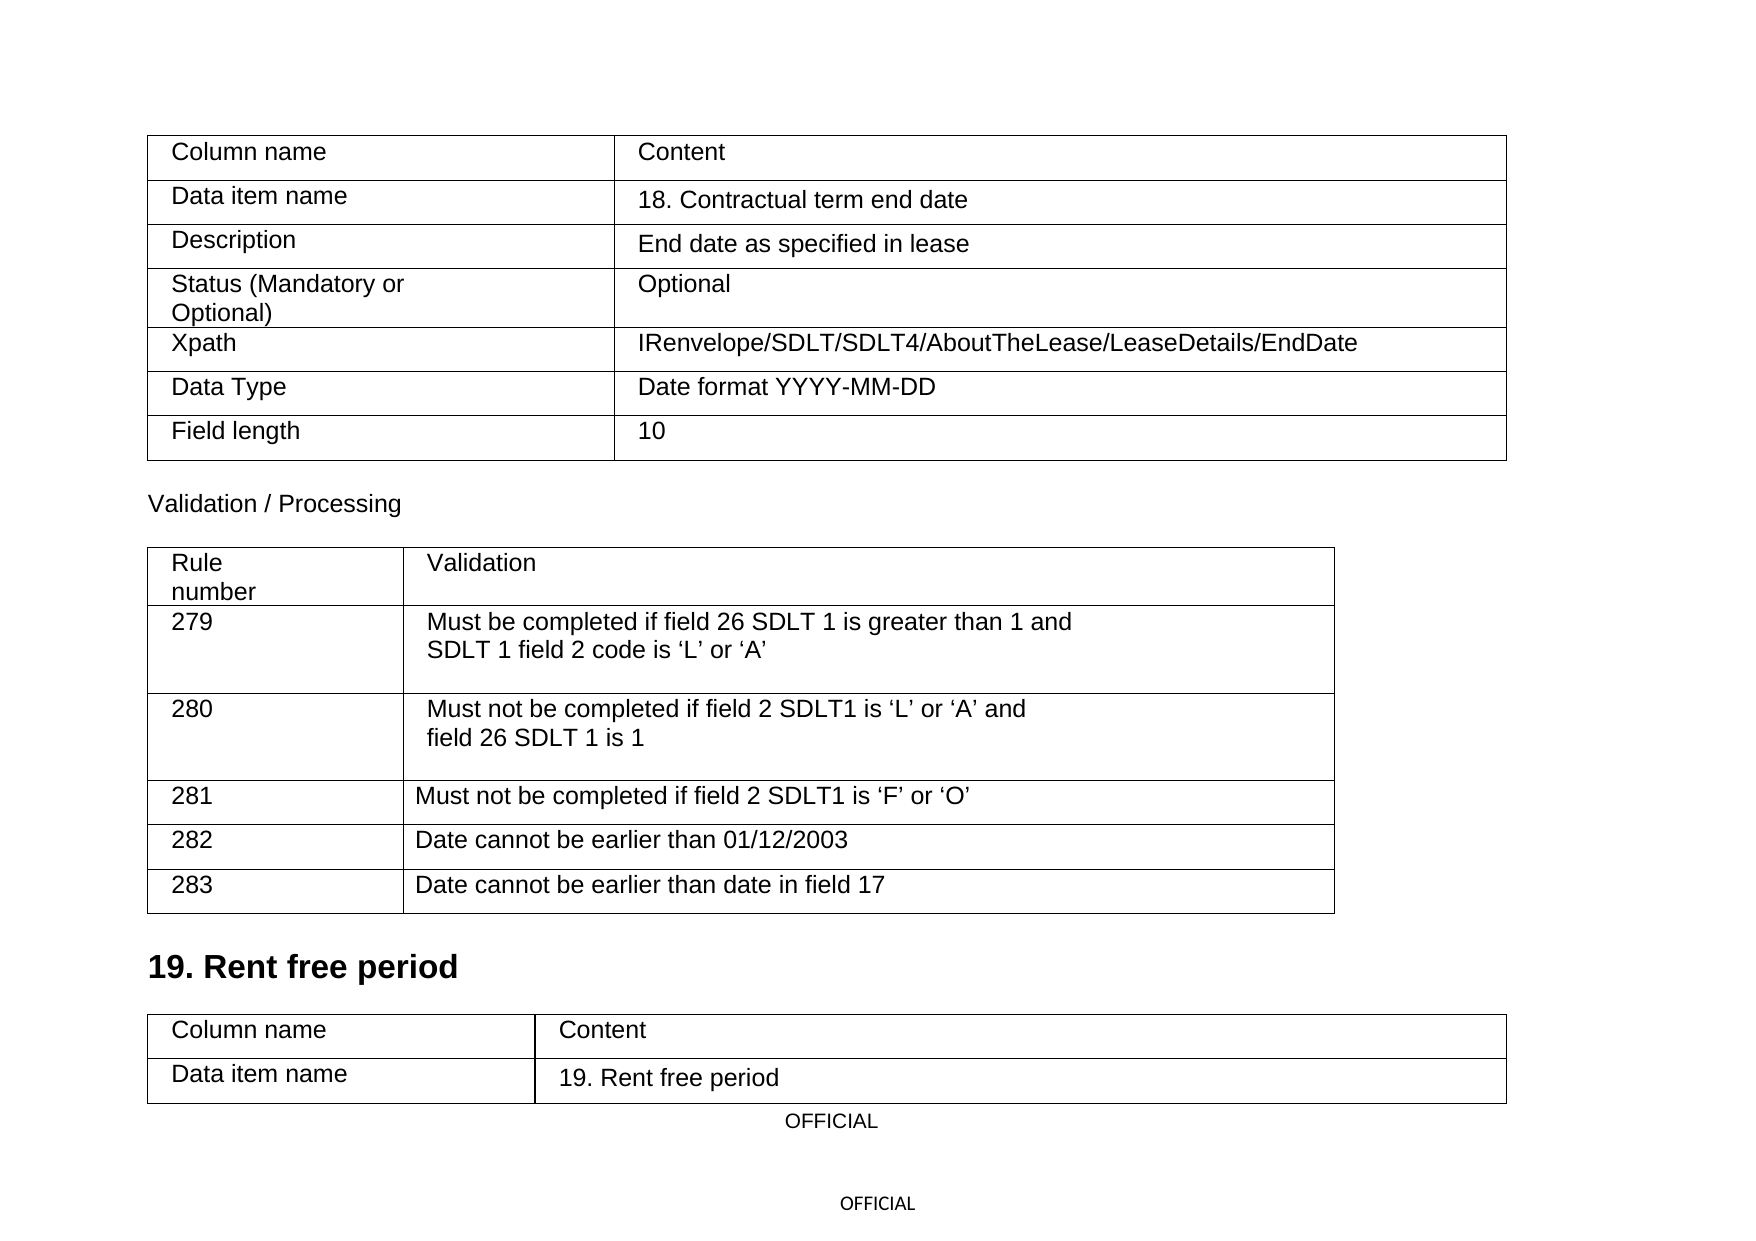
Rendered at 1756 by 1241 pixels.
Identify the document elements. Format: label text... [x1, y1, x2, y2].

table_cell End date as specified in lease [615, 225, 1506, 268]
table_cell Data Type [148, 372, 614, 415]
table_cell Date cannot be earlier than 01/12/2003 [404, 825, 1334, 868]
table_cell Must be completed if field 26 SDLT 1 is greater than 1 and SDLT 1 field 2 code is ‘L’ or ‘A’ [404, 606, 1334, 693]
table_header Rule number [148, 548, 403, 605]
table_cell Field length [148, 416, 614, 459]
table_cell Date format YYYY-MM-DD [615, 372, 1506, 415]
text Validation / Processing [148, 489, 1515, 518]
table_header Column name [148, 136, 614, 180]
table_cell Optional [615, 269, 1506, 327]
table_header Validation [404, 548, 1334, 605]
table_cell 19. Rent free period [536, 1059, 1506, 1102]
table_cell Xpath [148, 328, 614, 371]
table_cell Data item name [148, 1059, 534, 1102]
table_cell 18. Contractual term end date [615, 181, 1506, 224]
table_cell Data item name [148, 181, 614, 224]
table_header Content [536, 1015, 1506, 1058]
table_cell Must not be completed if field 2 SDLT1 is ‘F’ or ‘O’ [404, 781, 1334, 824]
table_cell IRenvelope/SDLT/SDLT4/AboutTheLease/LeaseDetails/EndDate [615, 328, 1506, 371]
table_cell 279 [148, 606, 403, 693]
table_header Column name [148, 1015, 534, 1058]
table_cell 283 [148, 870, 403, 913]
table_cell Description [148, 225, 614, 268]
table_cell Status (Mandatory or Optional) [148, 269, 614, 327]
table_cell 282 [148, 825, 403, 868]
table_cell Date cannot be earlier than date in field 17 [404, 870, 1334, 913]
table_cell 10 [615, 416, 1506, 459]
table_header Content [615, 136, 1506, 180]
subtitle 19. Rent free period [148, 947, 1515, 985]
table_cell 280 [148, 694, 403, 780]
table_cell Must not be completed if field 2 SDLT1 is ‘L’ or ‘A’ and field 26 SDLT 1 is 1 [404, 694, 1334, 780]
table_cell 281 [148, 781, 403, 824]
